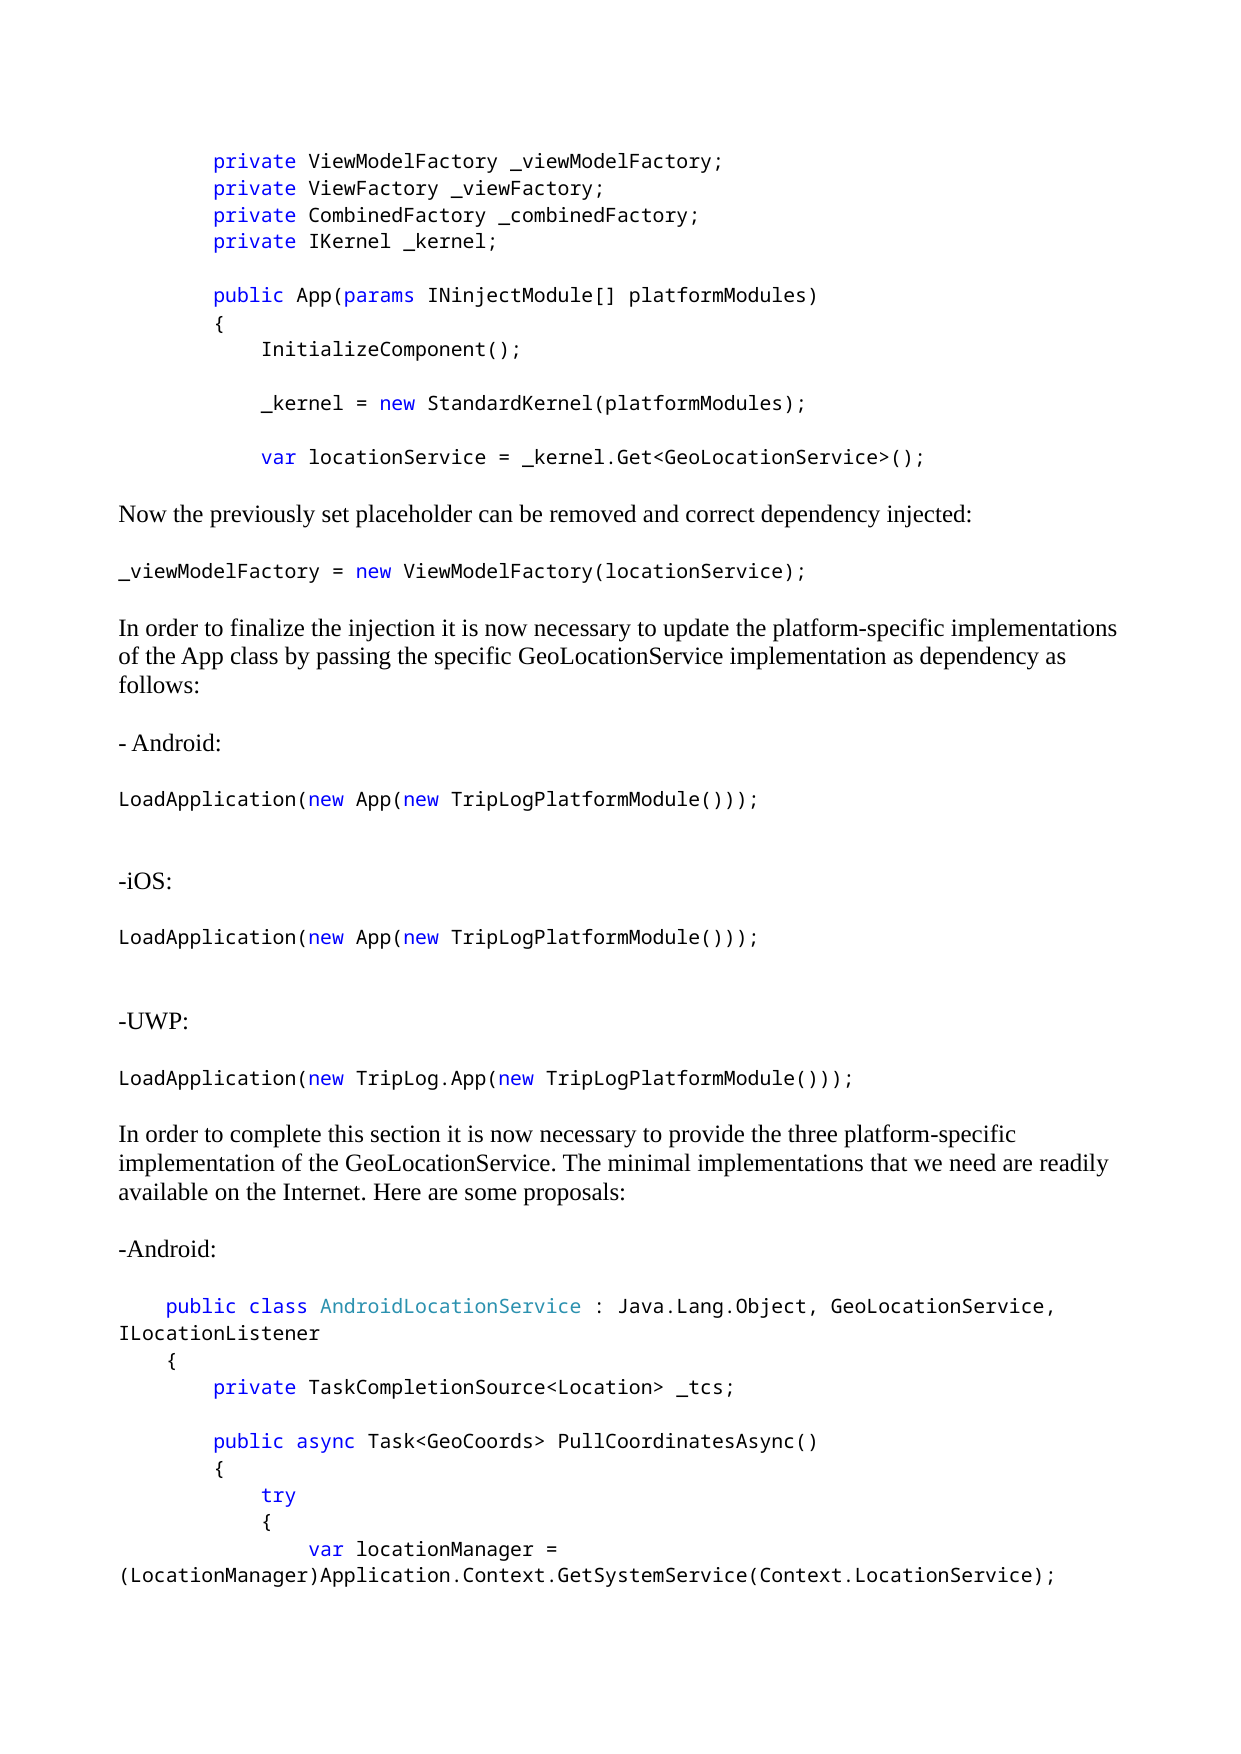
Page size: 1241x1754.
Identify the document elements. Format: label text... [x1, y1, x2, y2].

text -Android: [118, 1234, 1122, 1263]
text var locationManager = (LocationManager)Application.Context.GetSystemService(Context.LocationService); [118, 1535, 1122, 1589]
text { [118, 1346, 1122, 1373]
text private IKernel _kernel; [118, 228, 1122, 255]
text Now the previously set placeholder can be removed and correct dependency injected: [118, 499, 1122, 528]
text try [118, 1481, 1122, 1508]
text -iOS: [118, 866, 1122, 895]
text { [118, 309, 1122, 336]
text private ViewFactory _viewFactory; [118, 174, 1122, 201]
text private ViewModelFactory _viewModelFactory; [118, 147, 1122, 174]
text LoadApplication(new TripLog.App(new TripLogPlatformModule())); [118, 1064, 1122, 1091]
text InitializeComponent(); [118, 336, 1122, 363]
text public App(params INinjectModule[] platformModules) [118, 282, 1122, 309]
text private CombinedFactory _combinedFactory; [118, 201, 1122, 228]
text public async Task<GeoCoords> PullCoordinatesAsync() [118, 1427, 1122, 1454]
text - Android: [118, 728, 1122, 756]
text public class AndroidLocationService : Java.Lang.Object, GeoLocationService, ILocationListener [118, 1292, 1122, 1346]
text { [118, 1454, 1122, 1481]
text _viewModelFactory = new ViewModelFactory(locationService); [118, 557, 1122, 584]
text In order to complete this section it is now necessary to provide the three platform-specific implementation of the GeoLocationService. The minimal implementations that we need are readily available on the Internet. Here are some proposals: [118, 1119, 1122, 1206]
text LoadApplication(new App(new TripLogPlatformModule())); [118, 785, 1122, 812]
text -UWP: [118, 1006, 1122, 1035]
text LoadApplication(new App(new TripLogPlatformModule())); [118, 923, 1122, 951]
text private TaskCompletionSource<Location> _tcs; [118, 1373, 1122, 1400]
text var locationService = _kernel.Get<GeoLocationService>(); [118, 444, 1122, 471]
text In order to finalize the injection it is now necessary to update the platform-specific implementations of the App class by passing the specific GeoLocationService implementation as dependency as follows: [118, 613, 1122, 699]
text _kernel = new StandardKernel(platformModules); [118, 390, 1122, 417]
text { [118, 1508, 1122, 1535]
